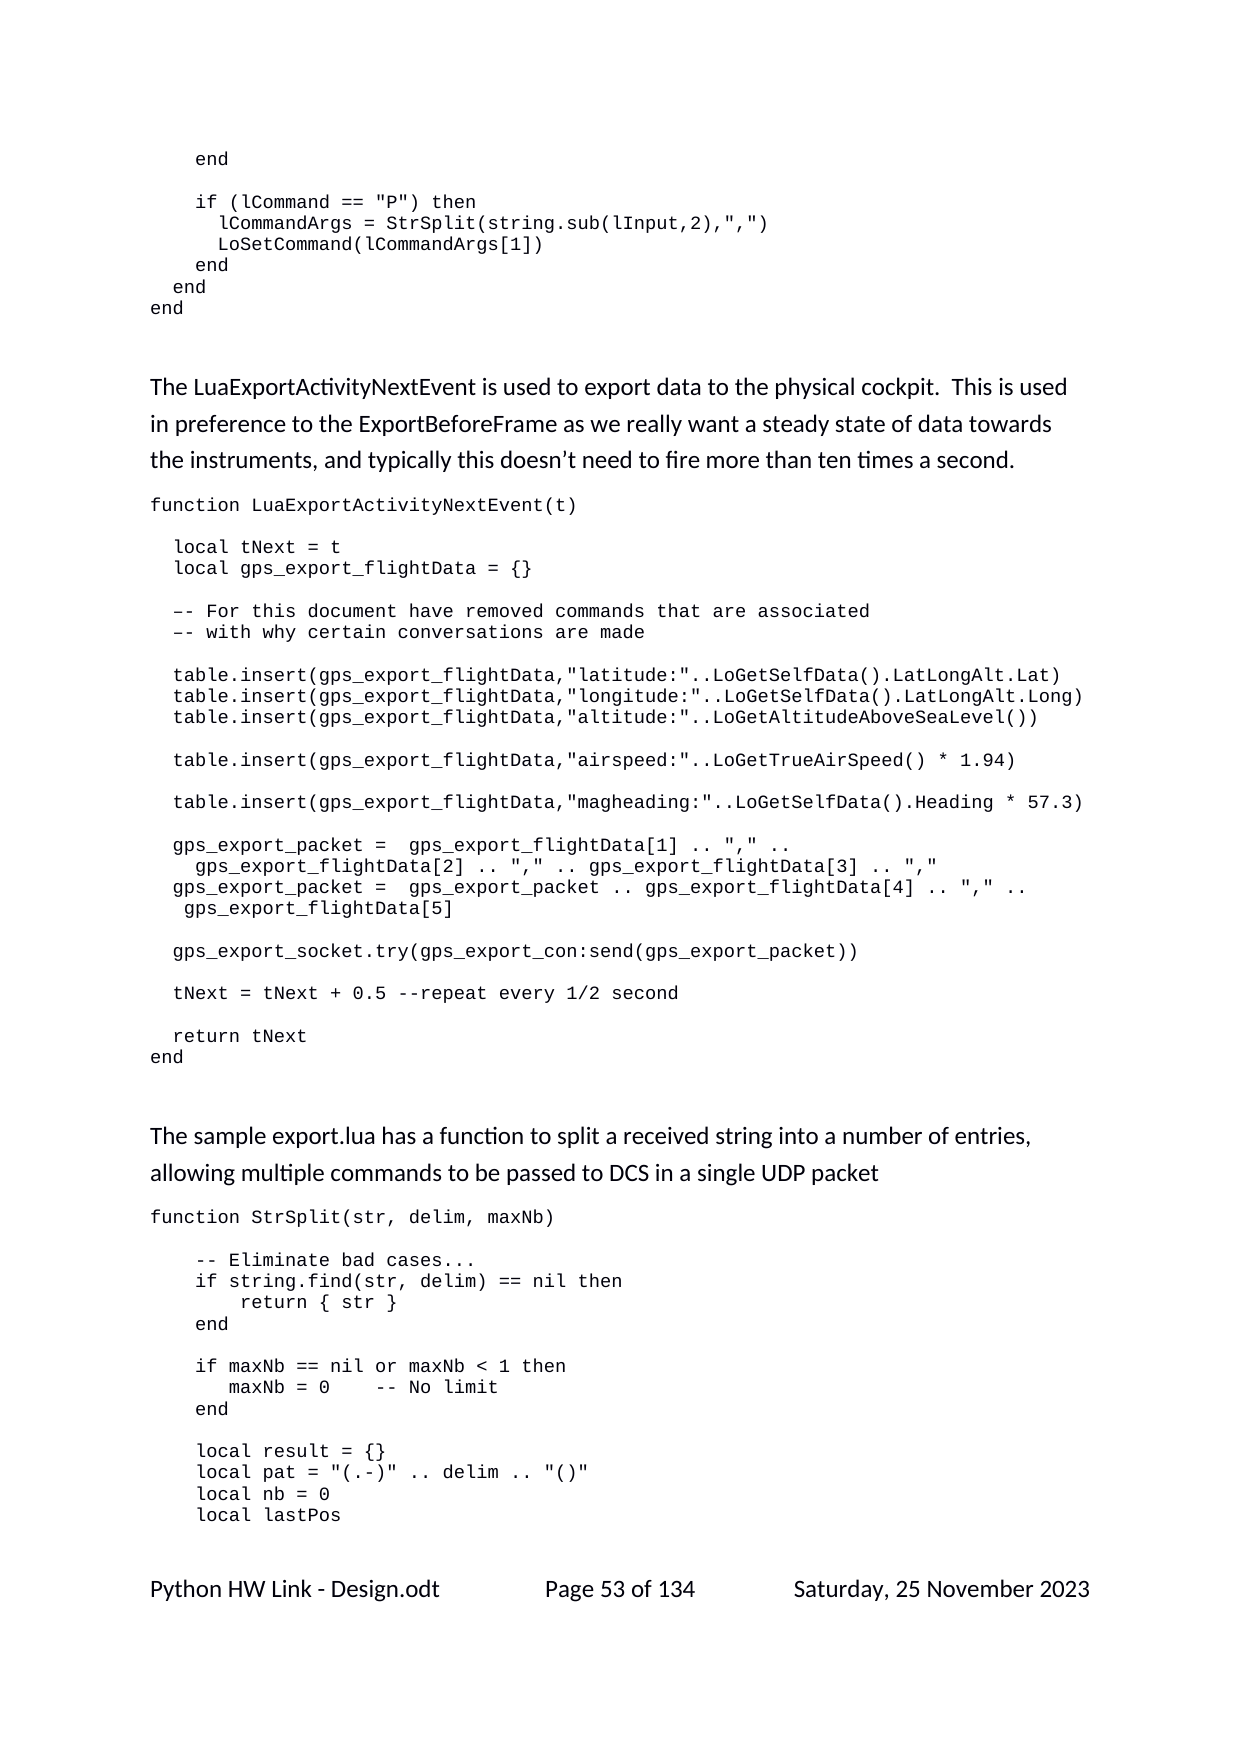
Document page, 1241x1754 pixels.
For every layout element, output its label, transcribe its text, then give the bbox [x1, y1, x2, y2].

text if (lCommand == "P") then [150, 192, 1090, 214]
text gps_export_flightData[2] .. "," .. gps_export_flightData[3] .. "," [150, 857, 1090, 878]
text return tNext [150, 1027, 1090, 1048]
text gps_export_flightData[5] [150, 899, 1090, 920]
text table.insert(gps_export_flightData,"longitude:"..LoGetSelfData().LatLongAlt.Long) [150, 687, 1090, 708]
text if maxNb == nil or maxNb < 1 then [150, 1357, 1090, 1378]
text end [150, 1314, 1090, 1336]
text end [150, 1399, 1090, 1421]
text –- For this document have removed commands that are associated [150, 602, 1090, 623]
text gps_export_socket.try(gps_export_con:send(gps_export_packet)) [150, 942, 1090, 963]
text local pat = "(.-)" .. delim .. "()" [150, 1463, 1090, 1484]
text maxNb = 0 -- No limit [150, 1378, 1090, 1399]
text –- with why certain conversations are made [150, 623, 1090, 644]
text The sample export.lua has a function to split a received string into a number of entries, allowing multiple commands to be passed to DCS in a single UDP packet [150, 1120, 1090, 1187]
text end [150, 150, 1090, 171]
text local nb = 0 [150, 1484, 1090, 1506]
text local lastPos [150, 1506, 1090, 1527]
text end [150, 299, 1090, 320]
text lCommandArgs = StrSplit(string.sub(lInput,2),",") [150, 214, 1090, 235]
text table.insert(gps_export_flightData,"magheading:"..LoGetSelfData().Heading * 57.3) [150, 793, 1090, 814]
text if string.find(str, delim) == nil then [150, 1272, 1090, 1293]
text local result = {} [150, 1442, 1090, 1463]
text function StrSplit(str, delim, maxNb) [150, 1208, 1090, 1229]
text gps_export_packet = gps_export_packet .. gps_export_flightData[4] .. "," .. [150, 878, 1090, 899]
text LoSetCommand(lCommandArgs[1]) [150, 235, 1090, 256]
text return { str } [150, 1293, 1090, 1314]
text function LuaExportActivityNextEvent(t) [150, 495, 1090, 517]
text end [150, 277, 1090, 299]
text local tNext = t [150, 538, 1090, 559]
text table.insert(gps_export_flightData,"latitude:"..LoGetSelfData().LatLongAlt.Lat) [150, 665, 1090, 687]
text gps_export_packet = gps_export_flightData[1] .. "," .. [150, 835, 1090, 857]
text table.insert(gps_export_flightData,"airspeed:"..LoGetTrueAirSpeed() * 1.94) [150, 750, 1090, 772]
text end [150, 1048, 1090, 1069]
text -- Eliminate bad cases... [150, 1251, 1090, 1272]
text end [150, 256, 1090, 277]
text local gps_export_flightData = {} [150, 559, 1090, 580]
text table.insert(gps_export_flightData,"altitude:"..LoGetAltitudeAboveSeaLevel()) [150, 708, 1090, 729]
text The LuaExportActivityNextEvent is used to export data to the physical cockpit. This is used in preference to the ExportBeforeFrame as we really want a steady state of data towards the instruments, and typically this doesn’t need to fire more than ten times a second. [150, 371, 1090, 475]
text tNext = tNext + 0.5 --repeat every 1/2 second [150, 984, 1090, 1005]
